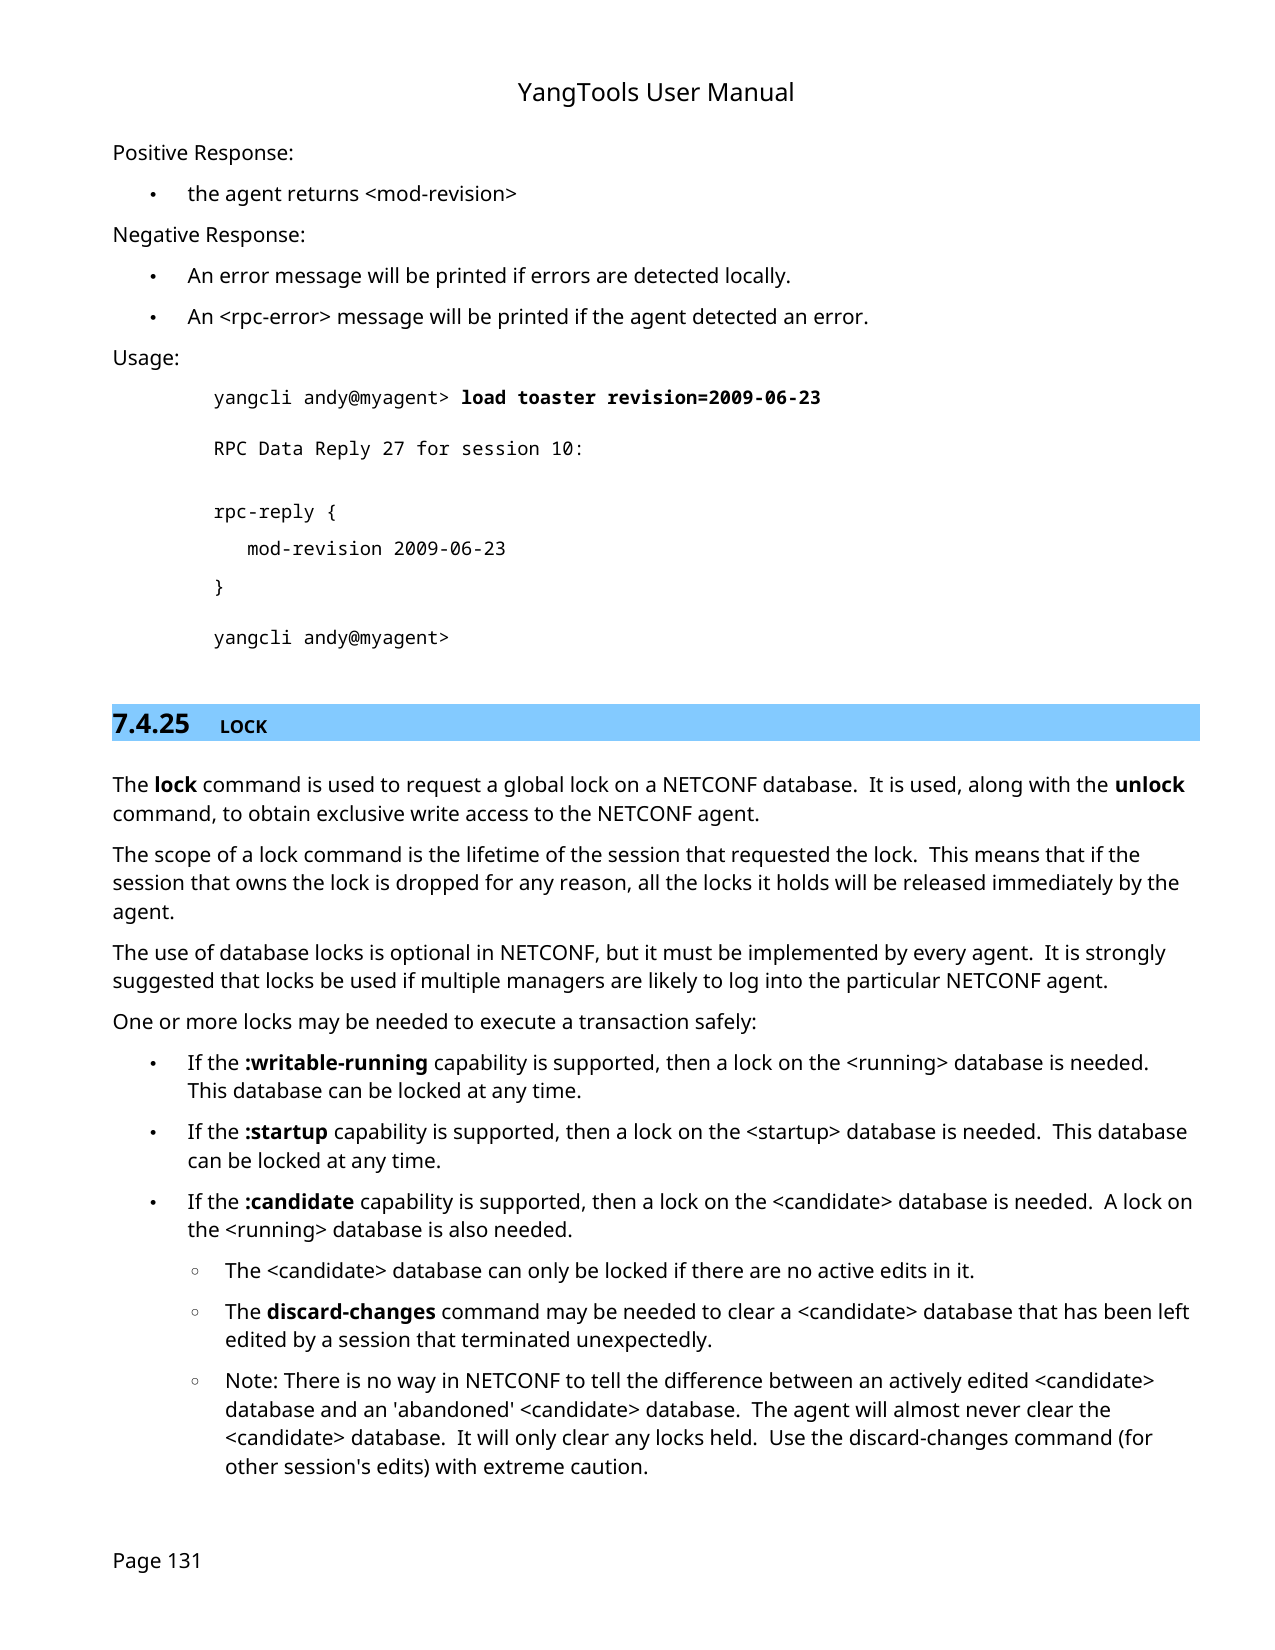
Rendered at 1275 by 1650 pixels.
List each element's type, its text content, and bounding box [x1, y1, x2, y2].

list Note: There is no way in NETCONF to tell the difference between an actively edited <candidate> database and an 'abandoned' <candidate> database. The agent will almost never clear the <candidate> database. It will only clear any locks held. Use the discard-changes command (for other session's edits) with extreme caution. [187, 1366, 1200, 1480]
list If the :candidate capability is supported, then a lock on the <candidate> database is needed. A lock on the <running> database is also needed. [150, 1187, 1200, 1244]
list If the :startup capability is supported, then a lock on the <startup> database is needed. This database can be locked at any time. [150, 1117, 1200, 1174]
list the agent returns <mod-revision> [150, 179, 1200, 208]
text Negative Response: [112, 220, 1200, 249]
subtitle lock [112, 704, 1200, 741]
text yangcli andy@myagent> load toaster revision=2009-06-23 RPC Data Reply 27 for session 10: [139, 384, 1200, 486]
list An <rpc-error> message will be printed if the agent detected an error. [150, 302, 1200, 331]
text rpc-reply { [139, 498, 1200, 524]
text Usage: [112, 343, 1200, 372]
list The discard-changes command may be needed to clear a <candidate> database that has been left edited by a session that terminated unexpectedly. [187, 1297, 1200, 1354]
text } yangcli andy@myagent> [139, 573, 1200, 675]
text The use of database locks is optional in NETCONF, but it must be implemented by every agent. It is strongly suggested that locks be used if multiple managers are likely to log into the particular NETCONF agent. [112, 938, 1200, 994]
list The <candidate> database can only be locked if there are no active edits in it. [187, 1256, 1200, 1284]
text The lock command is used to request a global lock on a NETCONF database. It is used, along with the unlock command, to obtain exclusive write access to the NETCONF agent. [112, 771, 1200, 827]
list If the :writable-running capability is supported, then a lock on the <running> database is needed. This database can be locked at any time. [150, 1048, 1200, 1105]
text Positive Response: [112, 138, 1200, 167]
text mod-revision 2009-06-23 [139, 536, 1200, 561]
text One or more locks may be needed to execute a transaction safely: [112, 1007, 1200, 1036]
list An error message will be printed if errors are detected locally. [150, 261, 1200, 290]
text The scope of a lock command is the lifetime of the session that requested the lock. This means that if the session that owns the lock is dropped for any reason, all the locks it holds will be released immediately by the agent. [112, 840, 1200, 925]
